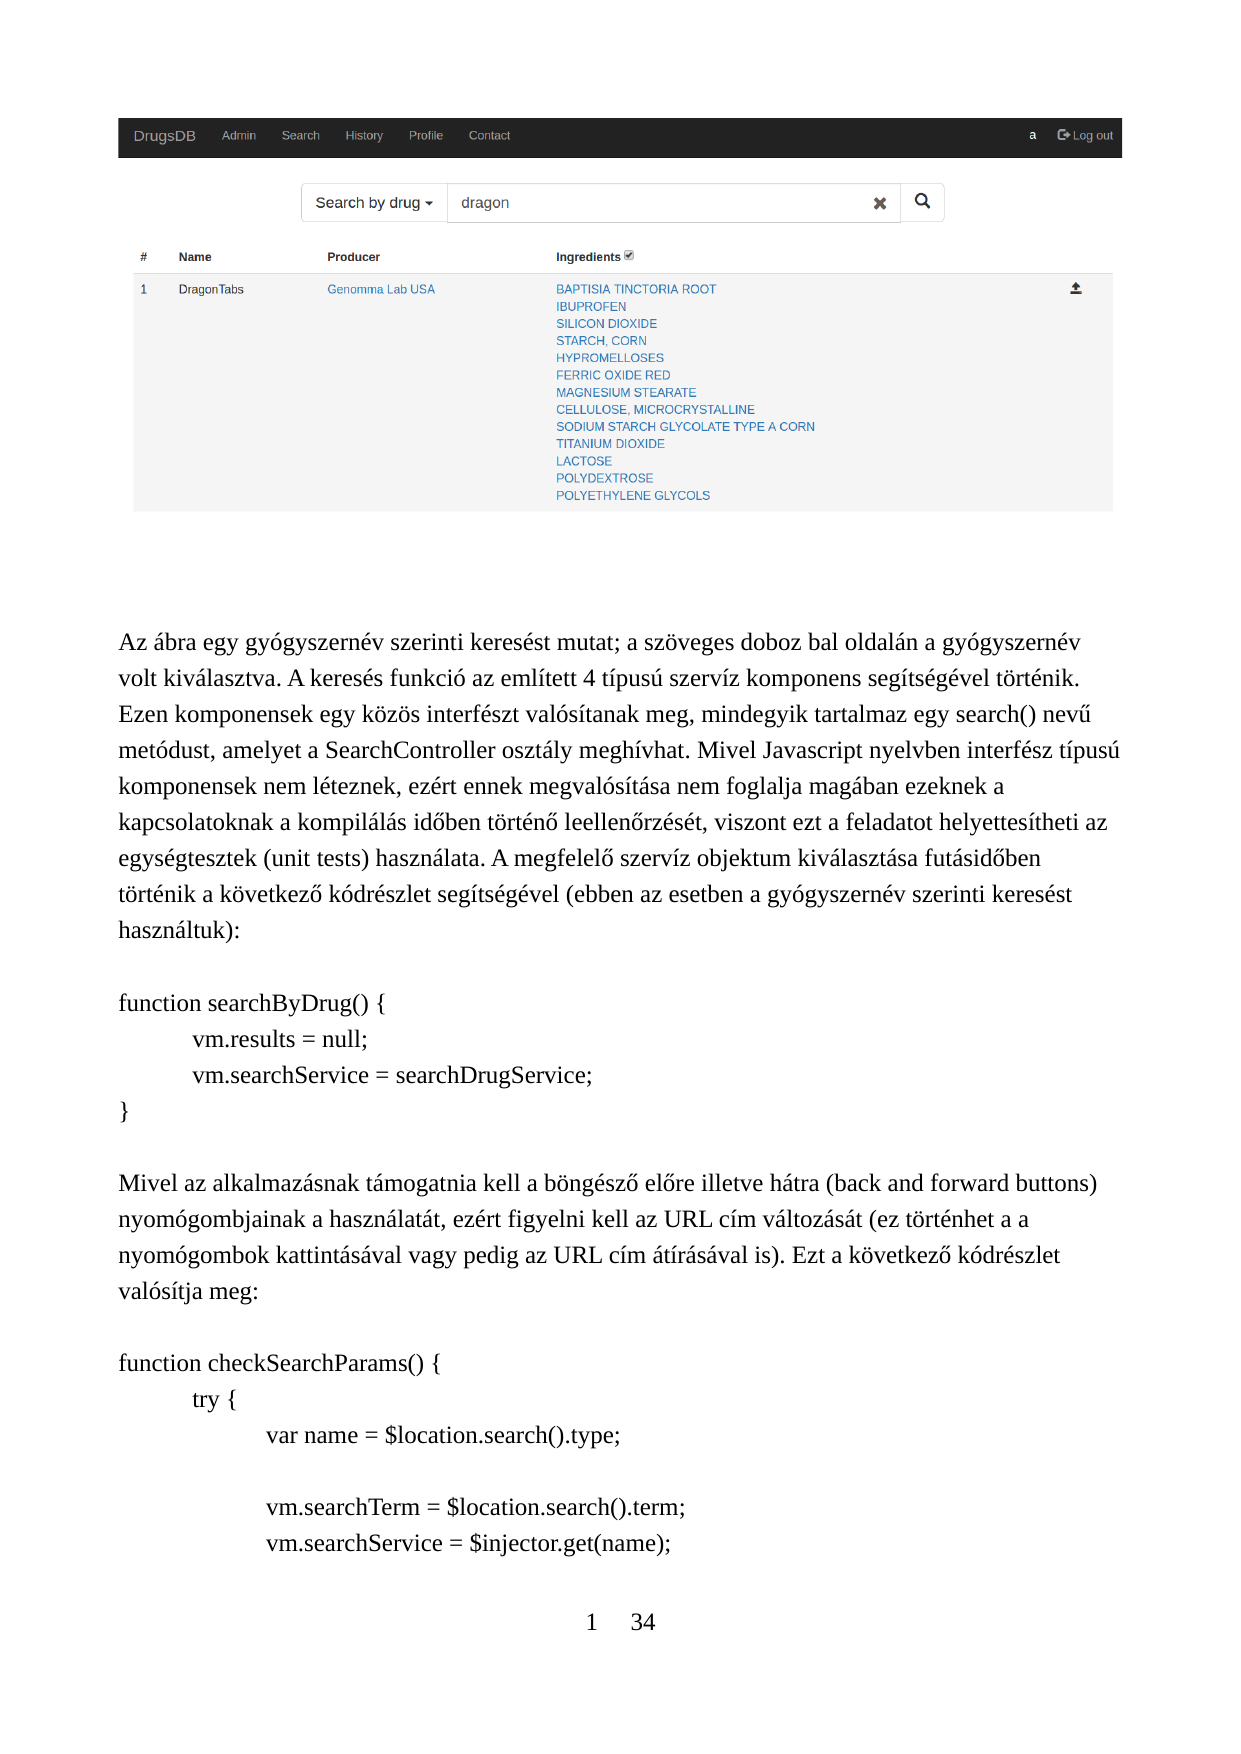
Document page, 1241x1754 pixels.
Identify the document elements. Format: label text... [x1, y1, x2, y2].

subtitle Az ábra egy gyógyszernév szerinti keresést mutat; a szöveges doboz bal oldalán a gyógyszernév volt kiválasztva. A keresés funkció az említett 4 típusú szervíz komponens segítségével történik. Ezen komponensek egy közös interfészt valósítanak meg, mindegyik tartalmaz egy search() nevű metódust, amelyet a SearchController osztály meghívhat. Mivel Javascript nyelvben interfész típusú komponensek nem léteznek, ezért ennek megvalósítása nem foglalja magában ezeknek a kapcsolatoknak a kompilálás időben történő leellenőrzését, viszont ezt a feladatot helyettesítheti az egységtesztek (unit tests) használata. A megfelelő szervíz objektum kiválasztása futásidőben történik a következő kódrészlet segítségével (ebben az esetben a gyógyszernév szerinti keresést használtuk): [118, 622, 1122, 946]
subtitle Mivel az alkalmazásnak támogatnia kell a böngésző előre illetve hátra (back and forward buttons) nyomógombjainak a használatát, ezért figyelni kell az URL cím változását (ez történhet a a nyomógombok kattintásával vagy pedig az URL cím átírásával is). Ezt a következő kódrészlet valósítja meg: [118, 1162, 1122, 1307]
subtitle } [118, 1090, 1122, 1126]
subtitle vm.results = null; [118, 1018, 1122, 1054]
subtitle function searchByDrug() { [118, 982, 1122, 1018]
picture [118, 118, 1123, 586]
subtitle vm.searchTerm = $location.search().term; [118, 1487, 1122, 1523]
subtitle vm.searchService = $injector.get(name); [118, 1523, 1122, 1559]
subtitle var name = $location.search().type; [118, 1415, 1122, 1451]
subtitle vm.searchService = searchDrugService; [118, 1054, 1122, 1090]
subtitle function checkSearchParams() { [118, 1343, 1122, 1379]
subtitle try { [118, 1379, 1122, 1415]
